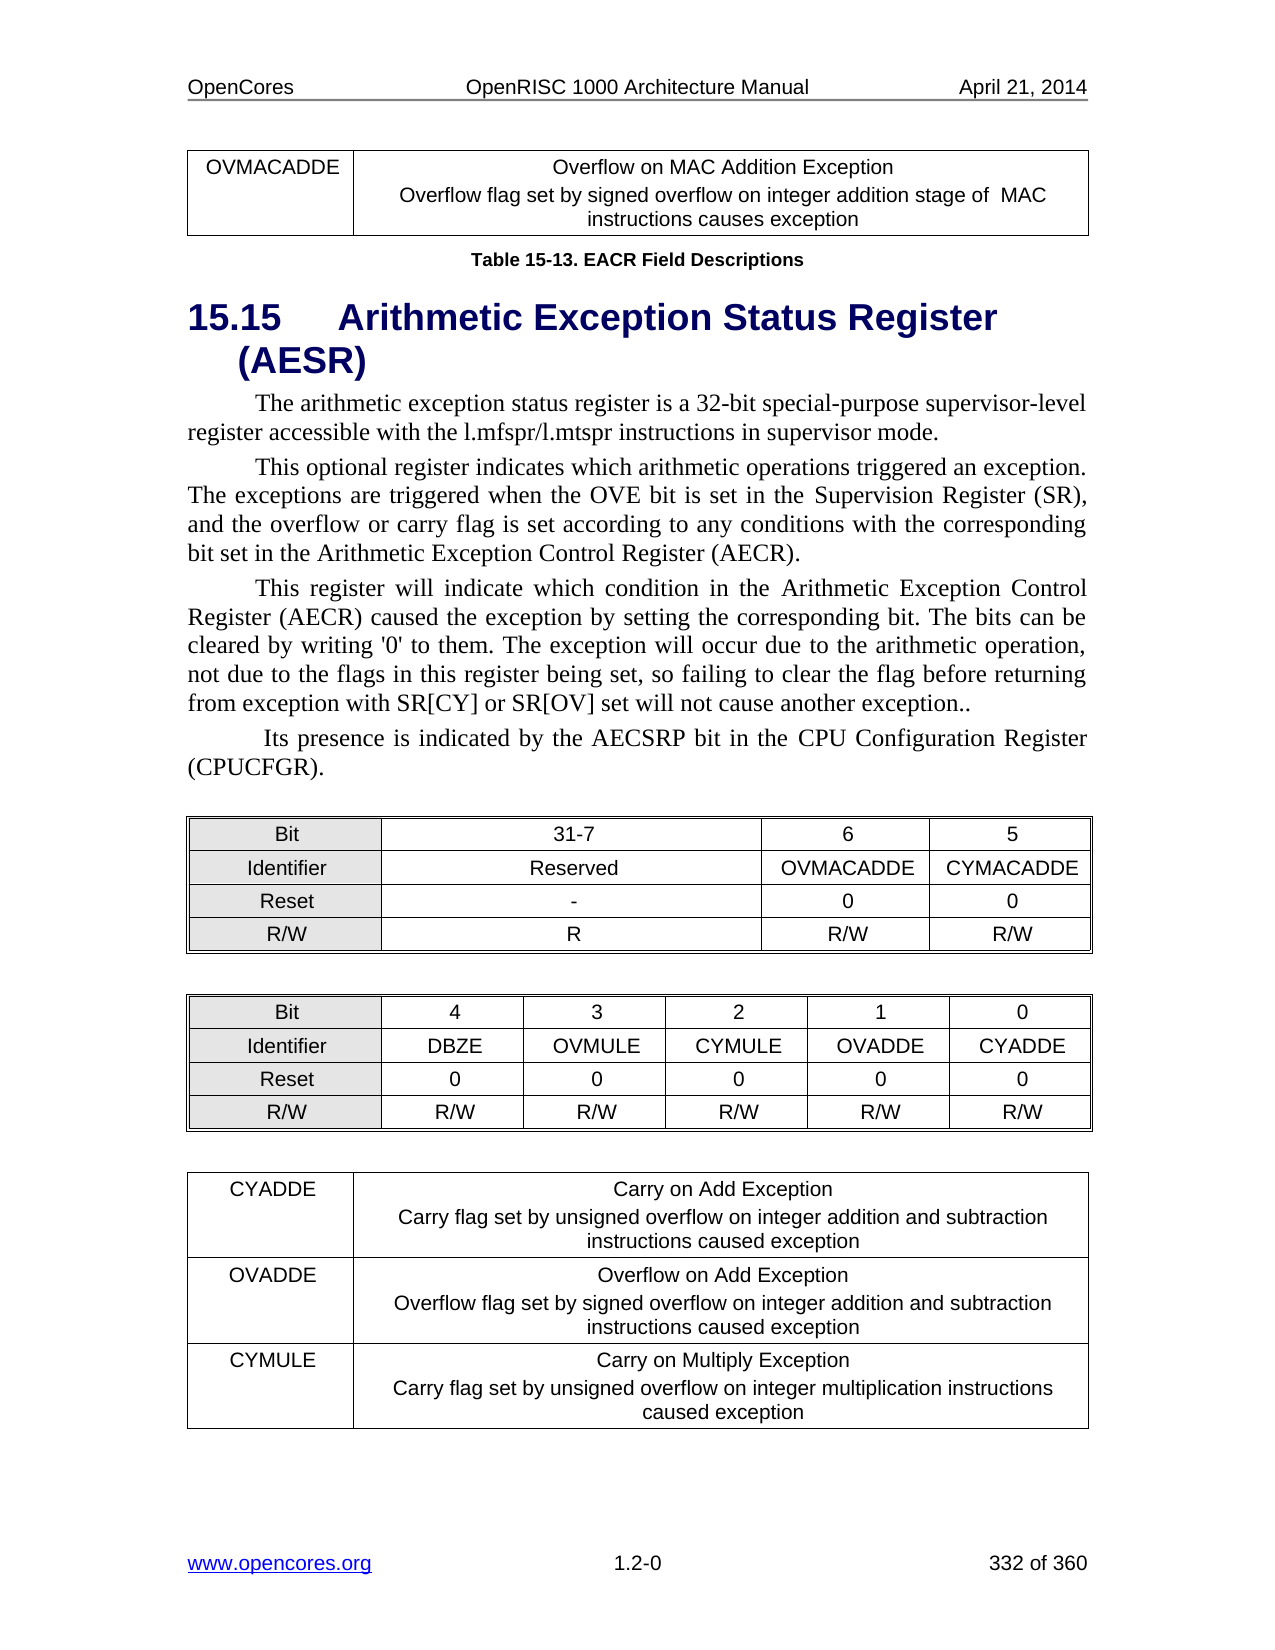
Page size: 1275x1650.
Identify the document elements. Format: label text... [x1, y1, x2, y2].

table_header 4 [382, 997, 523, 1028]
table_cell 0 [950, 1063, 1090, 1095]
table_cell 0 [930, 885, 1090, 917]
table_cell OVMULE [524, 1029, 665, 1062]
table_cell CYMULE [666, 1029, 807, 1062]
table_header 31-7 [382, 819, 761, 850]
table_cell CYMULE [188, 1344, 353, 1428]
table_header 6 [762, 819, 929, 850]
text Table 15-13. EACR Field Descriptions [187, 249, 1087, 271]
table_cell R/W [382, 1096, 523, 1128]
text Its presence is indicated by the AECSRP bit in the CPU Configuration Register (CPUCFGR). [187, 723, 1087, 781]
table_cell OVADDE [188, 1258, 353, 1343]
table_cell OVADDE [808, 1029, 949, 1062]
table_cell R/W [524, 1096, 665, 1128]
table_cell Reserved [382, 851, 761, 883]
table_cell R [382, 918, 761, 950]
table_header 3 [524, 997, 665, 1028]
table_cell 0 [762, 885, 929, 917]
table_cell DBZE [382, 1029, 523, 1062]
table_header 0 [950, 997, 1090, 1028]
table_cell 0 [808, 1063, 949, 1095]
table_cell R/W [762, 918, 929, 950]
table_cell Carry on Multiply Exception Carry flag set by unsigned overflow on integer multiplication instructions caused exception [354, 1344, 1088, 1428]
table_cell OVMACADDE [188, 151, 353, 235]
table_cell R/W [190, 918, 381, 950]
text This optional register indicates which arithmetic operations triggered an exception. The exceptions are triggered when the OVE bit is set in the Supervision Register (SR), and the overflow or carry flag is set according to any conditions with the corresponding bit set in the Arithmetic Exception Control Register (AECR). [187, 452, 1087, 567]
subtitle Arithmetic Exception Status Register (AESR) [187, 296, 1087, 382]
table_cell R/W [950, 1096, 1090, 1128]
table_cell Identifier [190, 1029, 381, 1062]
table_cell Reset [190, 885, 381, 917]
table_header CYADDE [188, 1173, 353, 1257]
table_cell Reset [190, 1063, 381, 1095]
table_cell 0 [666, 1063, 807, 1095]
table_cell 0 [524, 1063, 665, 1095]
table_cell - [382, 885, 761, 917]
table_header Bit [190, 997, 381, 1028]
text The arithmetic exception status register is a 32-bit special-purpose supervisor-level register accessible with the l.mfspr/l.mtspr instructions in supervisor mode. [187, 388, 1087, 446]
table_header 5 [930, 819, 1090, 850]
text This register will indicate which condition in the Arithmetic Exception Control Register (AECR) caused the exception by setting the corresponding bit. The bits can be cleared by writing '0' to them. The exception will occur due to the arithmetic operation, not due to the flags in this register being set, so failing to clear the flag before returning from exception with SR[CY] or SR[OV] set will not cause another exception.. [187, 573, 1087, 717]
table_cell 0 [382, 1063, 523, 1095]
table_cell R/W [190, 1096, 381, 1128]
table_cell Identifier [190, 851, 381, 883]
table_cell R/W [666, 1096, 807, 1128]
table_cell R/W [808, 1096, 949, 1128]
table_cell CYMACADDE [930, 851, 1090, 883]
table_header Carry on Add Exception Carry flag set by unsigned overflow on integer addition and subtraction instructions caused exception [354, 1173, 1088, 1257]
table_header 2 [666, 997, 807, 1028]
table_cell R/W [930, 918, 1090, 950]
table_cell CYADDE [950, 1029, 1090, 1062]
table_header 1 [808, 997, 949, 1028]
table_cell Overflow on MAC Addition Exception Overflow flag set by signed overflow on integer addition stage of MAC instructions causes exception [354, 151, 1088, 235]
table_header Bit [190, 819, 381, 850]
table_cell OVMACADDE [762, 851, 929, 883]
table_cell Overflow on Add Exception Overflow flag set by signed overflow on integer addition and subtraction instructions caused exception [354, 1258, 1088, 1343]
